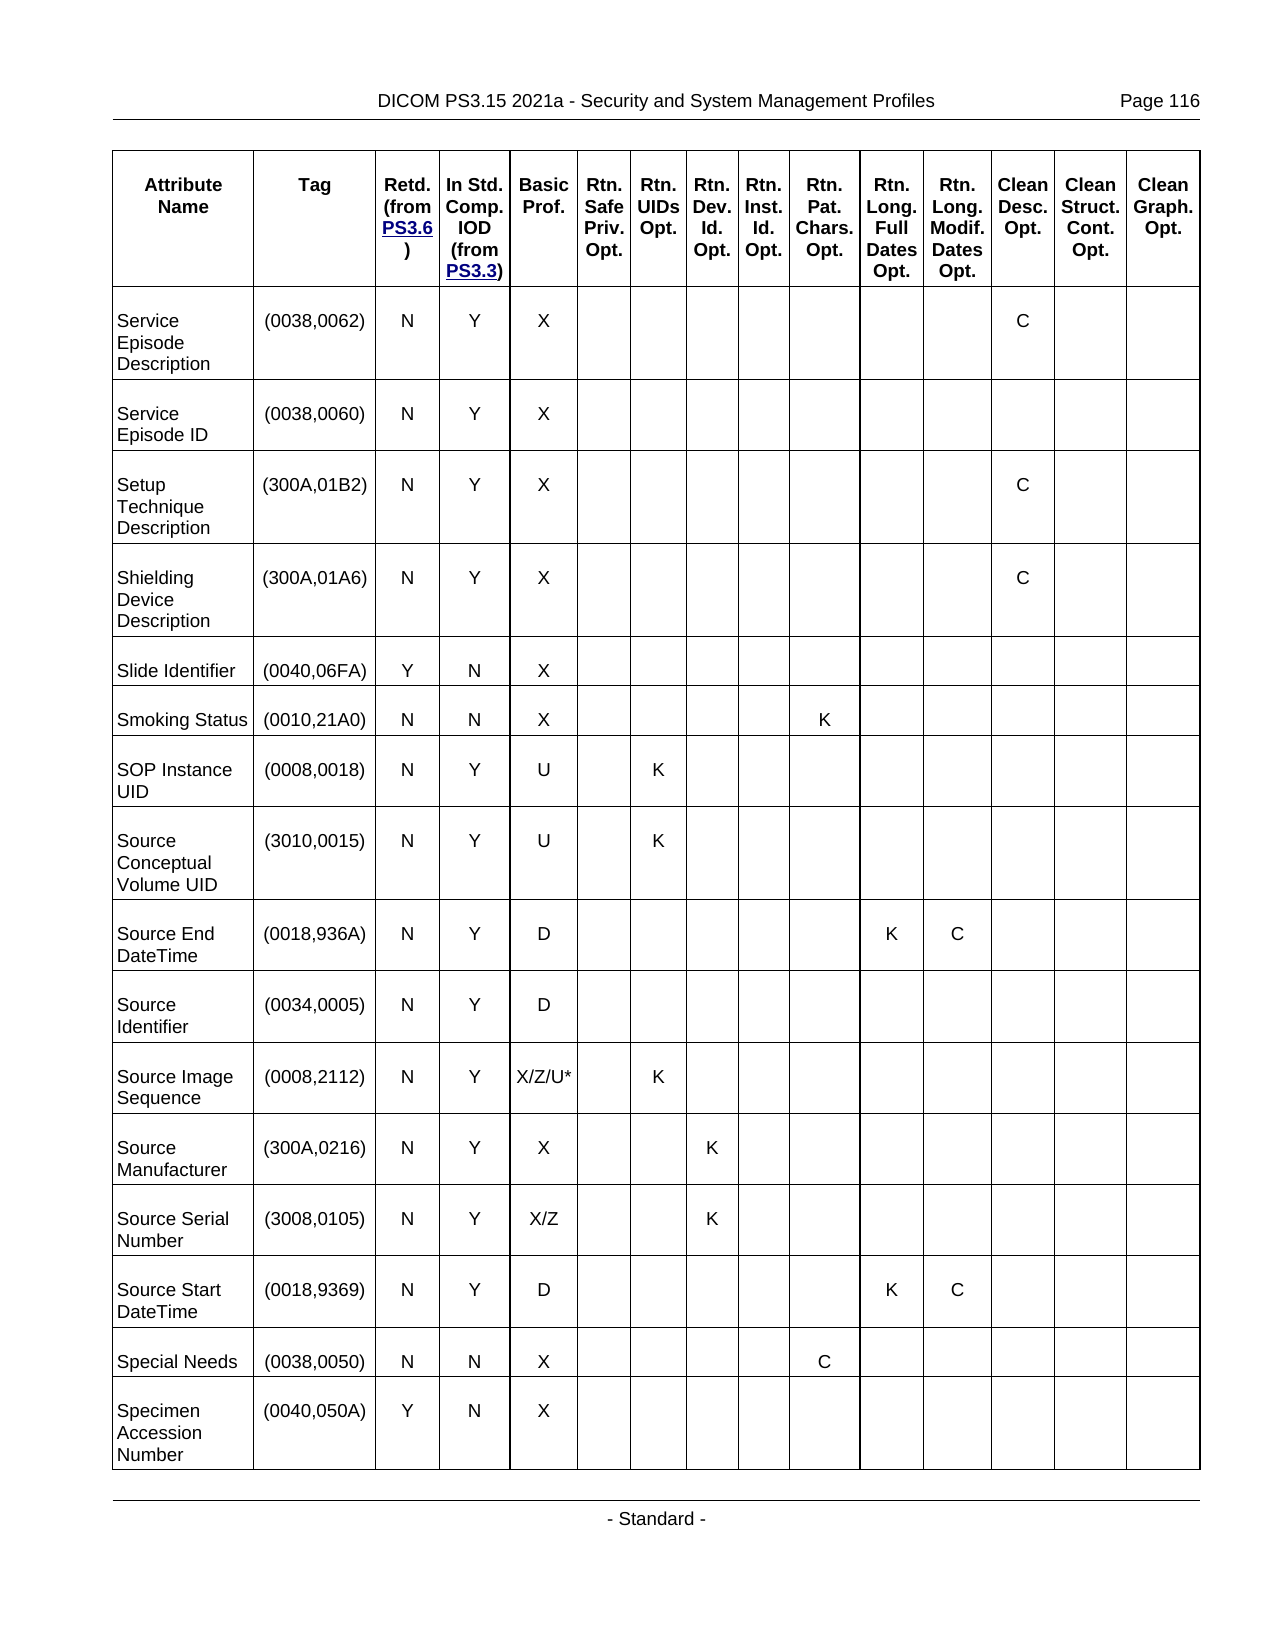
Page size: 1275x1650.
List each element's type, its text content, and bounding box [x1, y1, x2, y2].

table_cell [739, 971, 789, 1042]
table_cell N [376, 1328, 439, 1376]
table_cell N [440, 637, 509, 685]
table_cell [790, 1114, 859, 1184]
table_cell (300A,01A6) [254, 544, 375, 636]
table_cell (0038,0062) [254, 287, 375, 379]
table_cell [861, 451, 923, 543]
table_cell [1127, 807, 1199, 899]
table_cell [992, 971, 1054, 1042]
table_cell (300A,0216) [254, 1114, 375, 1184]
table_cell [578, 971, 630, 1042]
table_cell [924, 1114, 991, 1184]
table_cell Y [440, 287, 509, 379]
table_cell [1127, 900, 1199, 970]
table_cell (0040,050A) [254, 1377, 375, 1469]
table_cell [790, 900, 859, 970]
table_cell [1055, 900, 1126, 970]
table_header Rtn. Pat. Chars. Opt. [790, 151, 859, 286]
table_cell [992, 1328, 1054, 1376]
table_cell (0038,0060) [254, 380, 375, 450]
table_cell [861, 380, 923, 450]
table_cell U [511, 807, 577, 899]
table_cell [578, 807, 630, 899]
table_cell [790, 807, 859, 899]
table_cell X [511, 1377, 577, 1469]
table_cell [992, 1377, 1054, 1469]
table_cell [739, 1377, 789, 1469]
table_cell X/Z [511, 1185, 577, 1255]
table_cell [1127, 1328, 1199, 1376]
table_cell [992, 637, 1054, 685]
table_cell (0018,936A) [254, 900, 375, 970]
table_cell N [376, 1256, 439, 1327]
table_cell N [376, 1185, 439, 1255]
table_cell [687, 1256, 738, 1327]
table_cell (0038,0050) [254, 1328, 375, 1376]
table_header Retd. (from PS3.6) [376, 151, 439, 286]
table_cell [631, 900, 686, 970]
table_cell [631, 971, 686, 1042]
table_cell [578, 637, 630, 685]
table_cell Y [440, 1043, 509, 1113]
table_cell [1127, 451, 1199, 543]
table_cell D [511, 1256, 577, 1327]
table_cell [1127, 1377, 1199, 1469]
table_cell C [992, 544, 1054, 636]
table_cell X [511, 380, 577, 450]
table_header Clean Desc. Opt. [992, 151, 1054, 286]
table_cell [1127, 544, 1199, 636]
table_cell [924, 971, 991, 1042]
table_header Clean Struct. Cont. Opt. [1055, 151, 1126, 286]
table_cell [1055, 380, 1126, 450]
table_cell U [511, 736, 577, 806]
table_cell [1127, 637, 1199, 685]
table_cell (3010,0015) [254, 807, 375, 899]
table_cell N [376, 971, 439, 1042]
table_cell [924, 637, 991, 685]
table_cell [631, 380, 686, 450]
table_cell [924, 1185, 991, 1255]
table_cell N [376, 1043, 439, 1113]
table_cell N [440, 1328, 509, 1376]
table_cell [924, 1328, 991, 1376]
table_cell Special Needs [113, 1328, 253, 1376]
table_cell [687, 637, 738, 685]
table_cell [578, 380, 630, 450]
table_cell [687, 1377, 738, 1469]
table_cell X [511, 451, 577, 543]
table_cell [861, 971, 923, 1042]
table_cell [687, 1328, 738, 1376]
table_cell [1055, 451, 1126, 543]
table_cell Service Episode ID [113, 380, 253, 450]
table_cell [1055, 686, 1126, 735]
table_cell [861, 287, 923, 379]
table_header Rtn. Safe Priv. Opt. [578, 151, 630, 286]
table_cell C [924, 900, 991, 970]
table_cell Service Episode Description [113, 287, 253, 379]
table_cell (0034,0005) [254, 971, 375, 1042]
table_cell X [511, 686, 577, 735]
table_cell [992, 807, 1054, 899]
table_cell N [376, 736, 439, 806]
table_cell [578, 287, 630, 379]
table_cell [1055, 971, 1126, 1042]
table_cell [739, 287, 789, 379]
table_cell Source Image Sequence [113, 1043, 253, 1113]
table_cell X [511, 287, 577, 379]
table_cell [1055, 1043, 1126, 1113]
table_cell N [376, 287, 439, 379]
table_cell Y [376, 637, 439, 685]
table_cell [992, 1256, 1054, 1327]
table_cell [861, 1377, 923, 1469]
table_cell [687, 971, 738, 1042]
table_header In Std. Comp. IOD (from PS3.3) [440, 151, 509, 286]
table_cell [739, 686, 789, 735]
table_cell SOP Instance UID [113, 736, 253, 806]
table_cell [1055, 807, 1126, 899]
table_cell (0008,2112) [254, 1043, 375, 1113]
table_cell N [376, 451, 439, 543]
table_cell [861, 1043, 923, 1113]
table_cell X [511, 544, 577, 636]
table_cell [1055, 287, 1126, 379]
table_cell [687, 807, 738, 899]
table_cell [1127, 1043, 1199, 1113]
table_cell [992, 1114, 1054, 1184]
table_cell Source Conceptual Volume UID [113, 807, 253, 899]
table_cell [924, 451, 991, 543]
table_cell [790, 380, 859, 450]
table_cell X [511, 1114, 577, 1184]
table_cell K [790, 686, 859, 735]
table_cell [992, 900, 1054, 970]
table_cell [739, 544, 789, 636]
table_cell [861, 637, 923, 685]
table_cell Setup Technique Description [113, 451, 253, 543]
table_cell (300A,01B2) [254, 451, 375, 543]
table_cell [924, 287, 991, 379]
table_cell C [992, 451, 1054, 543]
table_cell Slide Identifier [113, 637, 253, 685]
table_cell [1127, 287, 1199, 379]
table_cell [861, 686, 923, 735]
table_cell [992, 1043, 1054, 1113]
table_cell [631, 637, 686, 685]
table_cell X [511, 637, 577, 685]
table_cell [861, 807, 923, 899]
table_cell [790, 1185, 859, 1255]
table_cell [924, 686, 991, 735]
table_cell [631, 1185, 686, 1255]
table_cell K [687, 1114, 738, 1184]
table_cell [578, 1185, 630, 1255]
table_cell [631, 287, 686, 379]
table_cell [687, 736, 738, 806]
table_header Rtn. Dev. Id. Opt. [687, 151, 738, 286]
table_cell [687, 686, 738, 735]
table_cell [739, 451, 789, 543]
table_cell [790, 637, 859, 685]
table_cell [1055, 637, 1126, 685]
table_cell [992, 380, 1054, 450]
table_cell [739, 807, 789, 899]
table_cell [578, 1256, 630, 1327]
table_cell [631, 1328, 686, 1376]
table_cell N [376, 807, 439, 899]
table_cell [687, 544, 738, 636]
table_cell [631, 1256, 686, 1327]
table_cell Source Start DateTime [113, 1256, 253, 1327]
table_cell [1127, 736, 1199, 806]
table_cell [924, 807, 991, 899]
table_cell K [861, 1256, 923, 1327]
table_cell [631, 451, 686, 543]
table_cell [578, 1328, 630, 1376]
table_cell Y [440, 1185, 509, 1255]
table_cell [739, 1114, 789, 1184]
table_cell [687, 380, 738, 450]
table_cell D [511, 971, 577, 1042]
table_cell [739, 637, 789, 685]
table_cell [578, 544, 630, 636]
table_cell [1055, 736, 1126, 806]
table_cell [1127, 380, 1199, 450]
table_cell [790, 736, 859, 806]
table_cell Y [440, 736, 509, 806]
table_cell [924, 380, 991, 450]
table_cell [1055, 1377, 1126, 1469]
table_cell (3008,0105) [254, 1185, 375, 1255]
table_cell [631, 686, 686, 735]
table_cell Source Manufacturer [113, 1114, 253, 1184]
table_cell [1055, 1185, 1126, 1255]
table_cell [687, 287, 738, 379]
table_cell Smoking Status [113, 686, 253, 735]
table_cell N [376, 380, 439, 450]
table_cell Y [440, 544, 509, 636]
table_cell [739, 1256, 789, 1327]
table_cell [1127, 1256, 1199, 1327]
table_cell Source Serial Number [113, 1185, 253, 1255]
table_cell [687, 1043, 738, 1113]
table_cell K [631, 1043, 686, 1113]
table_cell [739, 1328, 789, 1376]
table_cell [790, 287, 859, 379]
table_header Rtn. Long. Modif. Dates Opt. [924, 151, 991, 286]
table_header Rtn. Inst. Id. Opt. [739, 151, 789, 286]
table_cell [924, 1377, 991, 1469]
table_header Rtn. UIDs Opt. [631, 151, 686, 286]
table_cell (0008,0018) [254, 736, 375, 806]
table_cell C [992, 287, 1054, 379]
table_cell Source End DateTime [113, 900, 253, 970]
table_cell [739, 900, 789, 970]
table_cell X [511, 1328, 577, 1376]
table_cell [578, 686, 630, 735]
table_cell [861, 736, 923, 806]
table_cell Y [440, 1114, 509, 1184]
table_cell (0018,9369) [254, 1256, 375, 1327]
table_cell N [440, 686, 509, 735]
table_cell Y [440, 1256, 509, 1327]
table_cell [739, 1185, 789, 1255]
table_cell [578, 451, 630, 543]
table_cell K [861, 900, 923, 970]
table_cell X/Z/U* [511, 1043, 577, 1113]
table_cell N [376, 900, 439, 970]
table_cell K [687, 1185, 738, 1255]
table_cell [790, 1043, 859, 1113]
table_header Basic Prof. [511, 151, 577, 286]
table_cell [1055, 1328, 1126, 1376]
table_cell Y [440, 380, 509, 450]
table_cell [790, 1377, 859, 1469]
table_cell [924, 736, 991, 806]
table_cell C [790, 1328, 859, 1376]
table_cell C [924, 1256, 991, 1327]
table_header Rtn. Long. Full Dates Opt. [861, 151, 923, 286]
table_cell N [376, 544, 439, 636]
table_cell D [511, 900, 577, 970]
table_header Tag [254, 151, 375, 286]
table_cell [631, 1377, 686, 1469]
table_cell Specimen Accession Number [113, 1377, 253, 1469]
table_cell Y [440, 807, 509, 899]
table_cell [687, 900, 738, 970]
table_cell [1127, 1114, 1199, 1184]
table_cell [631, 1114, 686, 1184]
table_cell Y [440, 451, 509, 543]
table_cell [861, 544, 923, 636]
table_cell N [440, 1377, 509, 1469]
table_cell [578, 1377, 630, 1469]
table_cell [1055, 1256, 1126, 1327]
table_cell [1127, 971, 1199, 1042]
table_cell [790, 971, 859, 1042]
table_cell [790, 1256, 859, 1327]
table_cell K [631, 736, 686, 806]
table_cell Y [376, 1377, 439, 1469]
table_cell [1055, 1114, 1126, 1184]
table_cell Y [440, 900, 509, 970]
table_cell [861, 1185, 923, 1255]
table_cell [924, 544, 991, 636]
table_cell [739, 380, 789, 450]
table_cell [578, 1043, 630, 1113]
table_cell Source Identifier [113, 971, 253, 1042]
table_cell [687, 451, 738, 543]
table_cell [578, 1114, 630, 1184]
table_header Clean Graph. Opt. [1127, 151, 1199, 286]
table_cell [1127, 1185, 1199, 1255]
table_cell [861, 1114, 923, 1184]
table_cell [1055, 544, 1126, 636]
table_cell [739, 736, 789, 806]
table_cell N [376, 686, 439, 735]
table_cell (0010,21A0) [254, 686, 375, 735]
table_cell [992, 736, 1054, 806]
table_cell Shielding Device Description [113, 544, 253, 636]
table_cell K [631, 807, 686, 899]
table_cell [578, 736, 630, 806]
table_cell [739, 1043, 789, 1113]
table_header Attribute Name [113, 151, 253, 286]
table_cell [861, 1328, 923, 1376]
table_cell Y [440, 971, 509, 1042]
table_cell [790, 544, 859, 636]
table_cell [924, 1043, 991, 1113]
table_cell (0040,06FA) [254, 637, 375, 685]
table_cell [1127, 686, 1199, 735]
table_cell [790, 451, 859, 543]
table_cell [578, 900, 630, 970]
table_cell [992, 686, 1054, 735]
table_cell [631, 544, 686, 636]
table_cell [992, 1185, 1054, 1255]
table_cell N [376, 1114, 439, 1184]
